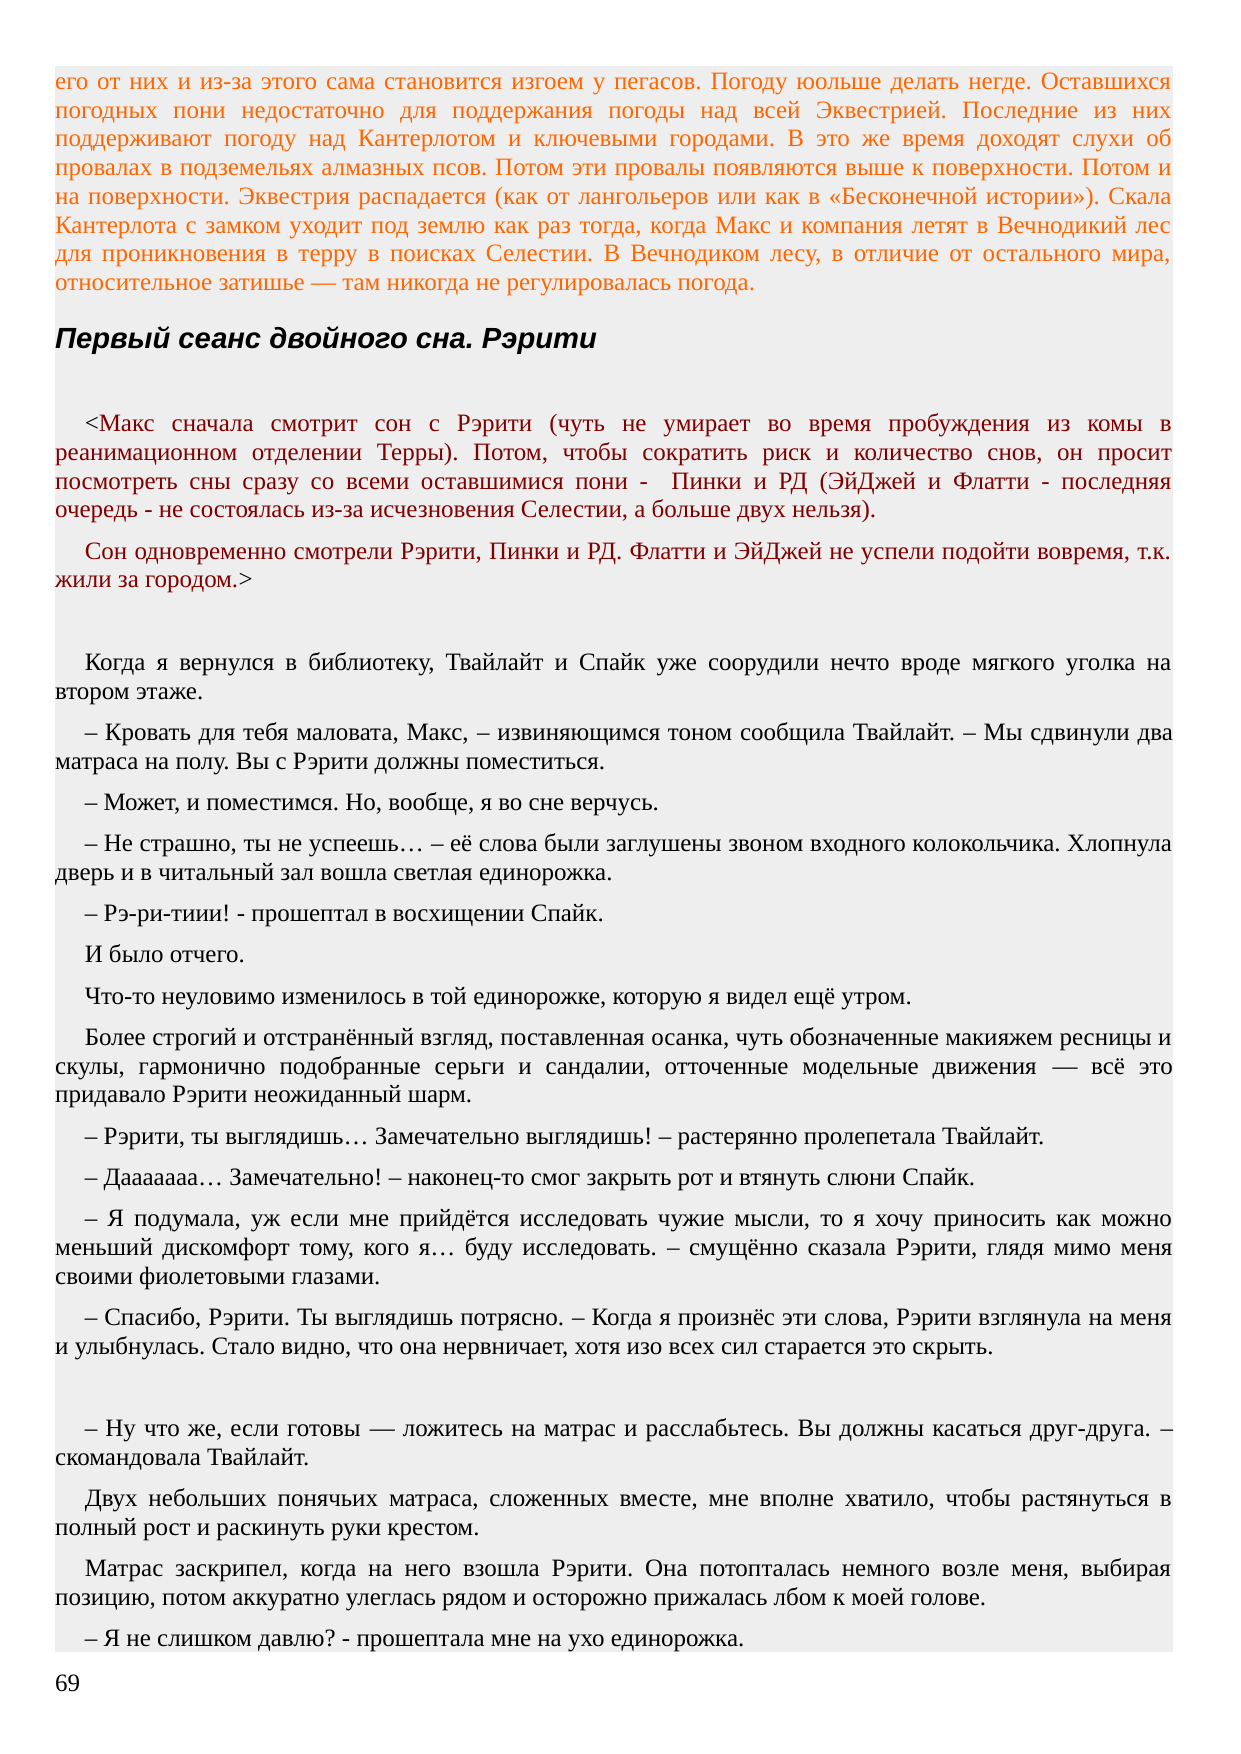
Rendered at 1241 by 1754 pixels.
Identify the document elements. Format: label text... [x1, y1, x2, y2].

text <Макс сначала смотрит сон с Рэрити (чуть не умирает во время пробуждения из комы в реанимационном отделении Терры). Потом, чтобы сократить риск и количество снов, он просит посмотреть сны сразу со всеми оставшимися пони - Пинки и РД (ЭйДжей и Флатти - последняя очередь - не состоялась из-за исчезновения Селестии, а больше двух нельзя). [55, 408, 1173, 523]
text Двух небольших понячьих матраса, сложенных вместе, мне вполне хватило, чтобы растянуться в полный рост и раскинуть руки крестом. [55, 1483, 1173, 1541]
text – Я подумала, уж если мне прийдётся исследовать чужие мысли, то я хочу приносить как можно меньший дискомфорт тому, кого я… буду исследовать. – смущённо сказала Рэрити, глядя мимо меня своими фиолетовыми глазами. [55, 1203, 1173, 1289]
text Что-то неуловимо изменилось в той единорожке, которую я видел ещё утром. [55, 981, 1173, 1009]
text – Я не слишком давлю? - прошептала мне на ухо единорожка. [55, 1623, 1173, 1652]
text И было отчего. [55, 939, 1173, 968]
text Когда я вернулся в библиотеку, Твайлайт и Спайк уже соорудили нечто вроде мягкого уголка на втором этаже. [55, 647, 1173, 704]
subtitle Первый сеанс двойного сна. Рэрити [55, 321, 1173, 354]
text – Дааааааа… Замечательно! – наконец-то смог закрыть рот и втянуть слюни Спайк. [55, 1162, 1173, 1191]
text его от них и из-за этого сама становится изгоем у пегасов. Погоду юольше делать негде. Оставшихся погодных пони недостаточно для поддержания погоды над всей Эквестрией. Последние из них поддерживают погоду над Кантерлотом и ключевыми городами. В это же время доходят слухи об провалах в подземельях алмазных псов. Потом эти провалы появляются выше к поверхности. Потом и на поверхности. Эквестрия распадается (как от лангольеров или как в «Бесконечной истории»). Скала Кантерлота с замком уходит под землю как раз тогда, когда Макс и компания летят в Вечнодикий лес для проникновения в терру в поисках Селестии. В Вечнодиком лесу, в отличие от остального мира, относительное затишье — там никогда не регулировалась погода. [55, 66, 1173, 296]
text Более строгий и отстранённый взгляд, поставленная осанка, чуть обозначенные макияжем ресницы и скулы, гармонично подобранные серьги и сандалии, отточенные модельные движения — всё это придавало Рэрити неожиданный шарм. [55, 1022, 1173, 1108]
text – Может, и поместимся. Но, вообще, я во сне верчусь. [55, 787, 1173, 816]
text Матрас заскрипел, когда на него взошла Рэрити. Она потопталась немного возле меня, выбирая позицию, потом аккуратно улеглась рядом и осторожно прижалась лбом к моей голове. [55, 1553, 1173, 1611]
text – Рэ-ри-тиии! - прошептал в восхищении Спайк. [55, 898, 1173, 927]
text Сон одновременно смотрели Рэрити, Пинки и РД. Флатти и ЭйДжей не успели подойти вовремя, т.к. жили за городом.> [55, 536, 1173, 593]
text – Ну что же, если готовы — ложитесь на матрас и расслабьтесь. Вы должны касаться друг-друга. – скомандовала Твайлайт. [55, 1413, 1173, 1471]
text – Рэрити, ты выглядишь… Замечательно выглядишь! – растерянно пролепетала Твайлайт. [55, 1121, 1173, 1149]
text – Спасибо, Рэрити. Ты выглядишь потрясно. – Когда я произнёс эти слова, Рэрити взглянула на меня и улыбнулась. Стало видно, что она нервничает, хотя изо всех сил старается это скрыть. [55, 1302, 1173, 1359]
text – Не страшно, ты не успеешь… – её слова были заглушены звоном входного колокольчика. Хлопнула дверь и в читальный зал вошла светлая единорожка. [55, 828, 1173, 886]
text – Кровать для тебя маловата, Макс, – извиняющимся тоном сообщила Твайлайт. – Мы сдвинули два матраса на полу. Вы с Рэрити должны поместиться. [55, 717, 1173, 774]
